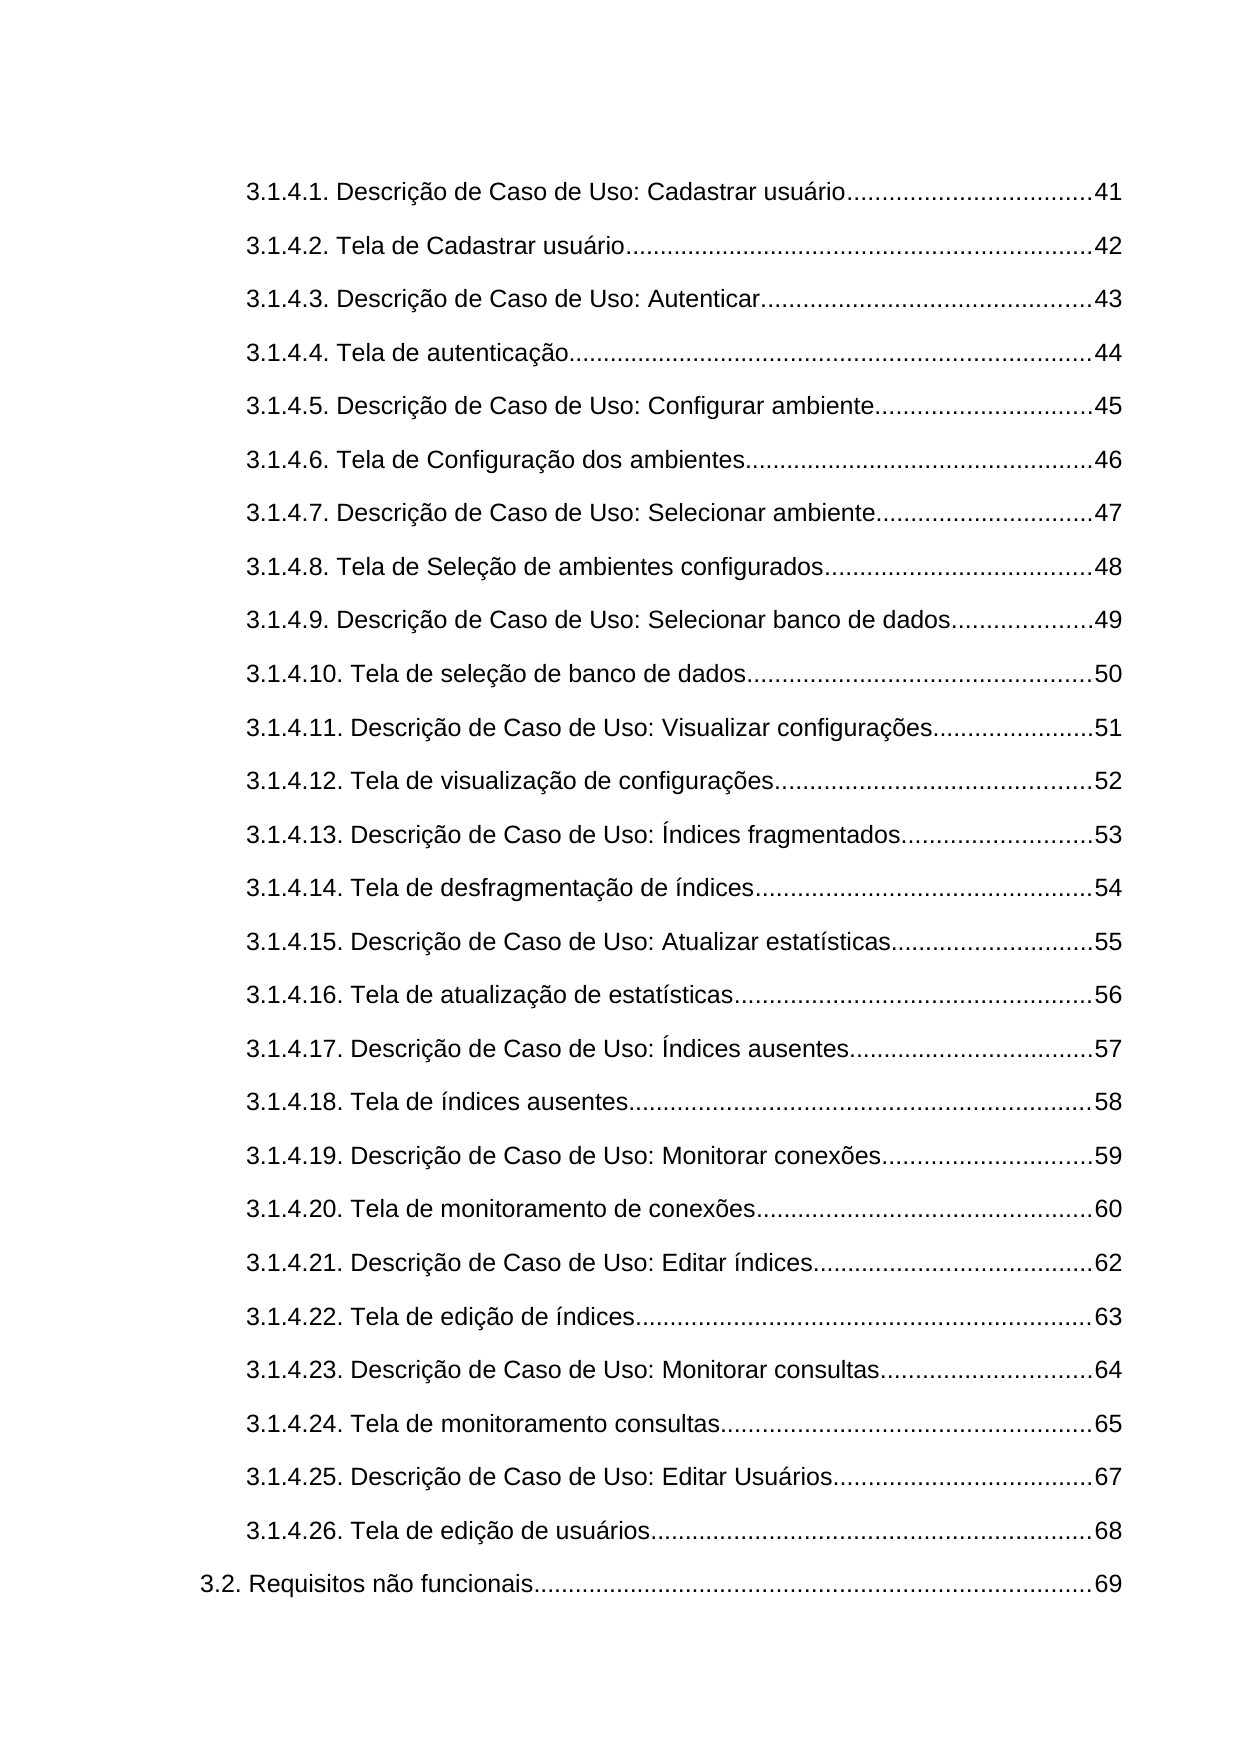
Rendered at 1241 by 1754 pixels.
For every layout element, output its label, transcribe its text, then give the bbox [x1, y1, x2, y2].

text 3.1.4.26. Tela de edição de usuários 68 [246, 1516, 1122, 1544]
text 3.1.4.25. Descrição de Caso de Uso: Editar Usuários 67 [246, 1462, 1122, 1491]
text 3.1.4.19. Descrição de Caso de Uso: Monitorar conexões 59 [246, 1141, 1122, 1169]
text 3.1.4.23. Descrição de Caso de Uso: Monitorar consultas 64 [246, 1355, 1122, 1384]
text 3.1.4.7. Descrição de Caso de Uso: Selecionar ambiente 47 [246, 498, 1122, 527]
text 3.1.4.16. Tela de atualização de estatísticas 56 [246, 980, 1122, 1009]
text 3.2. Requisitos não funcionais 69 [200, 1569, 1122, 1598]
text 3.1.4.12. Tela de visualização de configurações 52 [246, 766, 1122, 795]
text 3.1.4.22. Tela de edição de índices 63 [246, 1301, 1122, 1330]
text 3.1.4.21. Descrição de Caso de Uso: Editar índices 62 [246, 1248, 1122, 1277]
text 3.1.4.18. Tela de índices ausentes 58 [246, 1087, 1122, 1116]
text 3.1.4.2. Tela de Cadastrar usuário 42 [246, 231, 1122, 259]
text 3.1.4.6. Tela de Configuração dos ambientes 46 [246, 445, 1122, 473]
text 3.1.4.14. Tela de desfragmentação de índices 54 [246, 873, 1122, 902]
text 3.1.4.5. Descrição de Caso de Uso: Configurar ambiente 45 [246, 391, 1122, 420]
text 3.1.4.10. Tela de seleção de banco de dados 50 [246, 659, 1122, 688]
text 3.1.4.24. Tela de monitoramento consultas 65 [246, 1408, 1122, 1437]
text 3.1.4.4. Tela de autenticação 44 [246, 338, 1122, 366]
text 3.1.4.17. Descrição de Caso de Uso: Índices ausentes 57 [246, 1034, 1122, 1062]
text 3.1.4.8. Tela de Seleção de ambientes configurados 48 [246, 552, 1122, 581]
text 3.1.4.3. Descrição de Caso de Uso: Autenticar 43 [246, 284, 1122, 313]
text 3.1.4.9. Descrição de Caso de Uso: Selecionar banco de dados 49 [246, 605, 1122, 634]
text 3.1.4.13. Descrição de Caso de Uso: Índices fragmentados 53 [246, 819, 1122, 848]
text 3.1.4.15. Descrição de Caso de Uso: Atualizar estatísticas 55 [246, 927, 1122, 955]
text 3.1.4.20. Tela de monitoramento de conexões 60 [246, 1194, 1122, 1223]
text 3.1.4.11. Descrição de Caso de Uso: Visualizar configurações 51 [246, 712, 1122, 741]
text 3.1.4.1. Descrição de Caso de Uso: Cadastrar usuário 41 [246, 177, 1122, 206]
